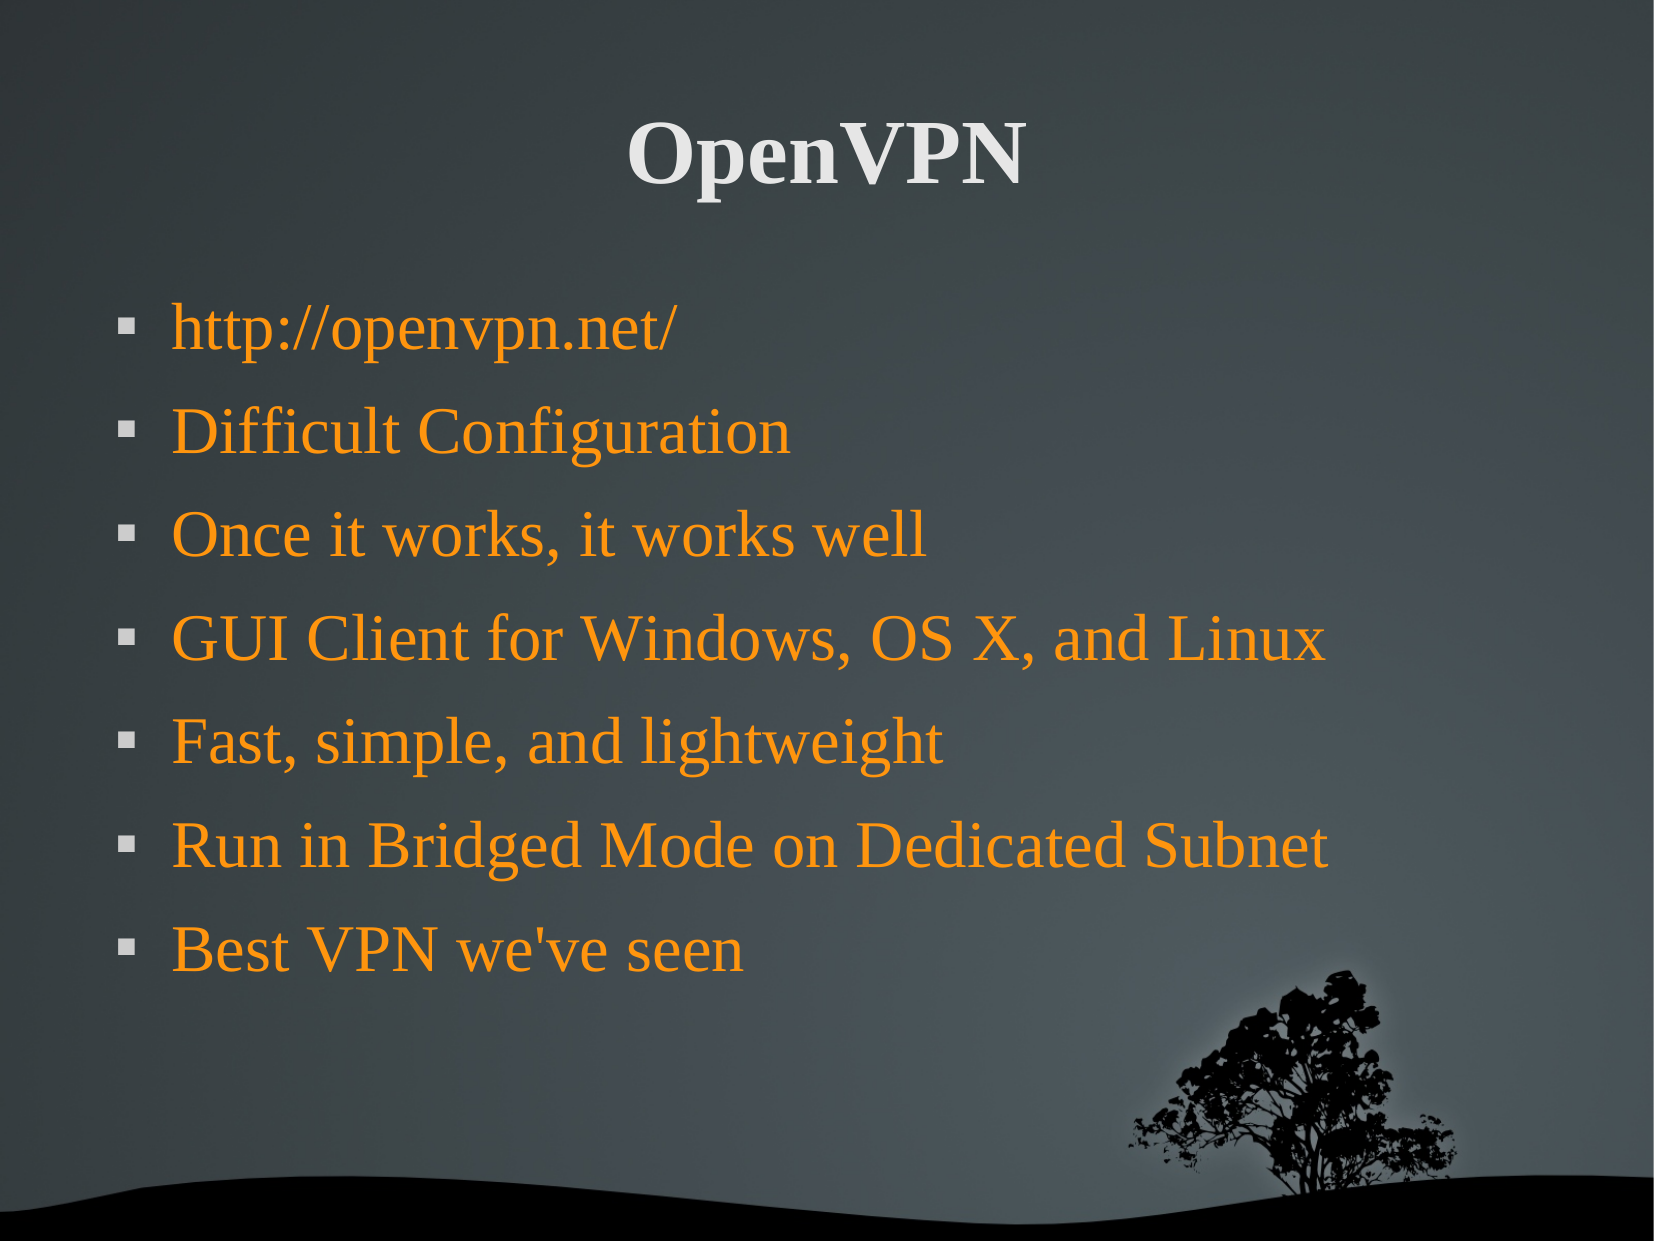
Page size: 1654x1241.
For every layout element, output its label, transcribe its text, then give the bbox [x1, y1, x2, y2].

list http://openvpn.net/ Difficult Configuration Once it works, it works well GUI Client for Windows, OS X, and Linux Fast, simple, and lightweight Run in Bridged Mode on Dedicated Subnet Best VPN we've seen [82, 290, 1571, 1109]
picture [0, 0, 1654, 1241]
title OpenVPN [82, 49, 1571, 257]
